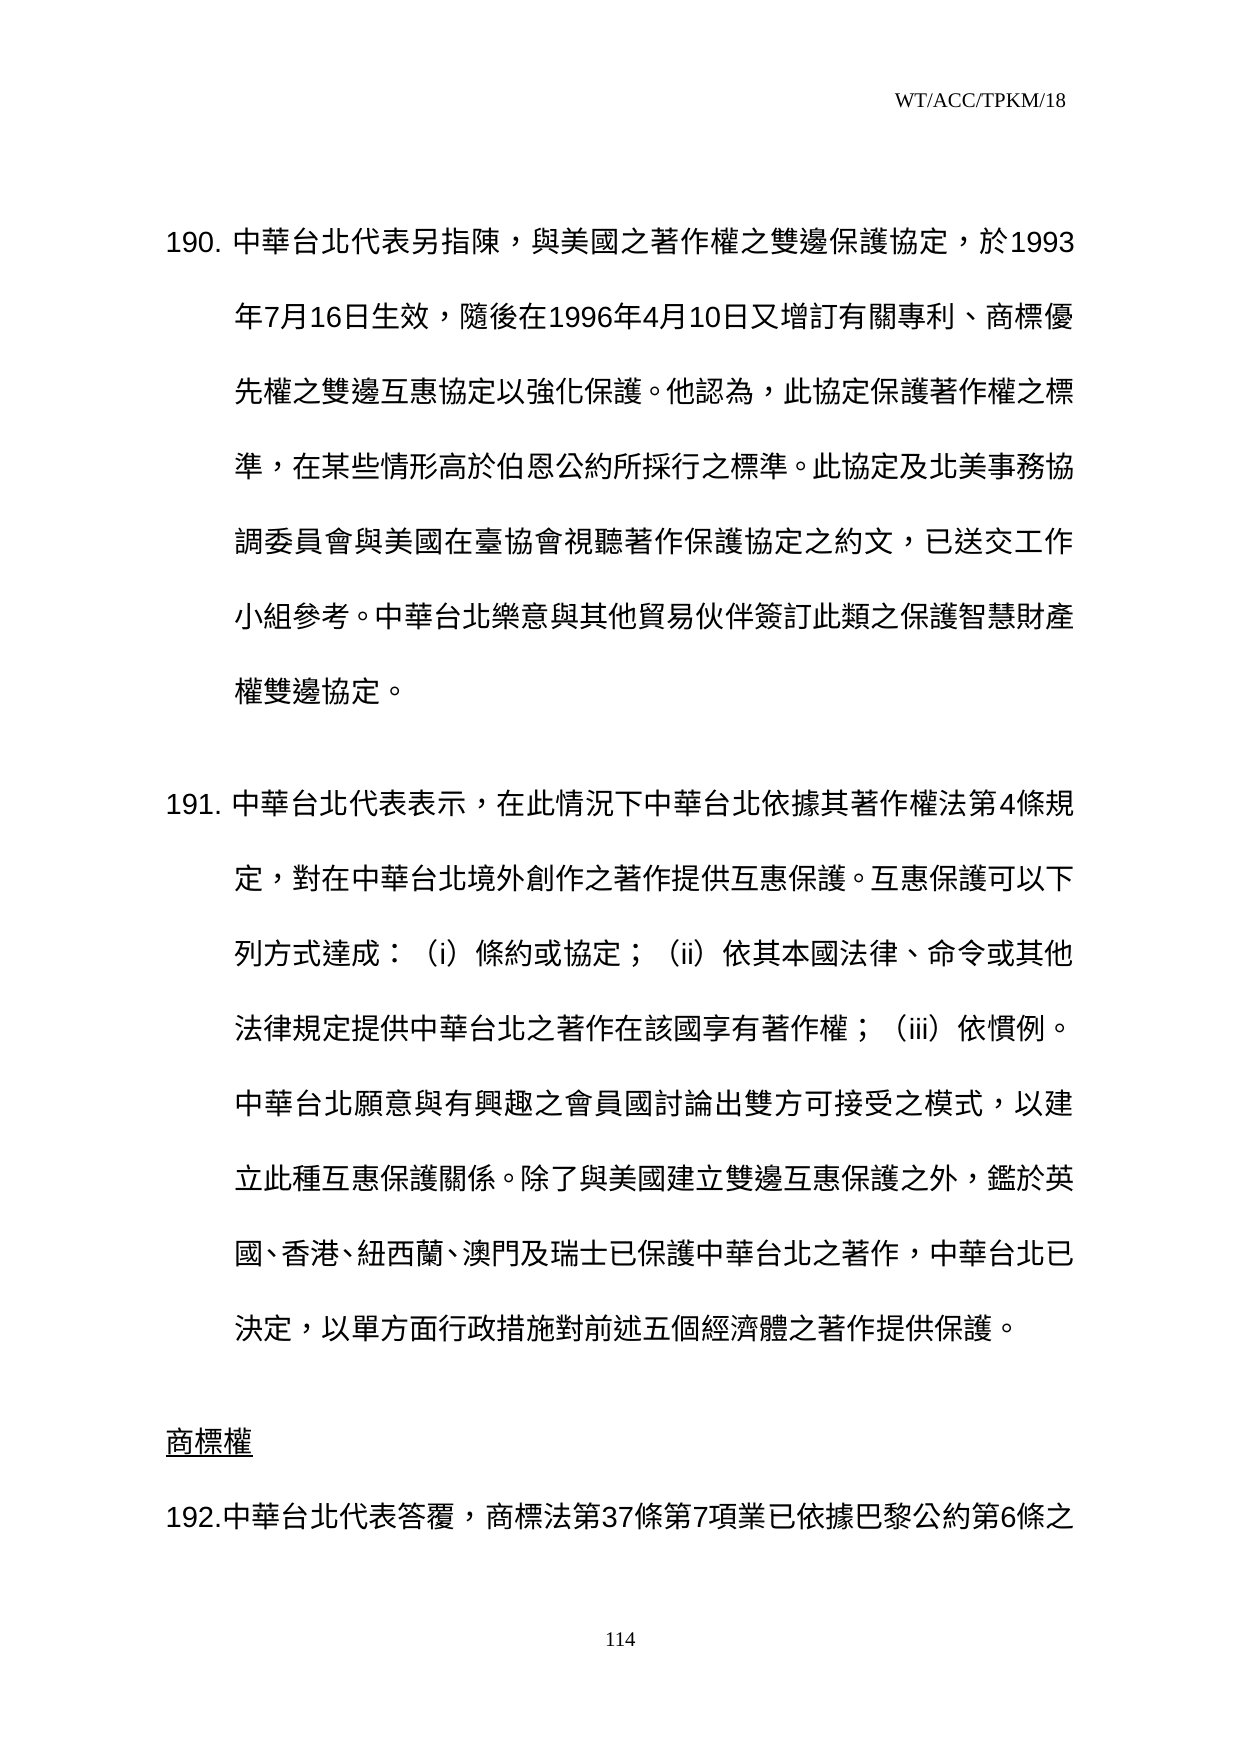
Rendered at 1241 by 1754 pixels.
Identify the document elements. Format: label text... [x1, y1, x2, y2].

text 商標權 [165, 1402, 1075, 1477]
text 190. 中華台北代表另指陳，與美國之著作權之雙邊保護協定，於1993年7月16日生效，隨後在1996年4月10日又增訂有關專利、商標優先權之雙邊互惠協定以強化保護。他認為，此協定保護著作權之標準，在某些情形高於伯恩公約所採行之標準。此協定及北美事務協調委員會與美國在臺協會視聽著作保護協定之約文，已送交工作小組參考。中華台北樂意與其他貿易伙伴簽訂此類之保護智慧財產權雙邊協定。 [165, 202, 1075, 727]
text 191. 中華台北代表表示，在此情況下中華台北依據其著作權法第4條規定，對在中華台北境外創作之著作提供互惠保護。互惠保護可以下列方式達成：（i）條約或協定；（ii）依其本國法律、命令或其他法律規定提供中華台北之著作在該國享有著作權；（iii）依慣例。中華台北願意與有興趣之會員國討論出雙方可接受之模式，以建立此種互惠保護關係。除了與美國建立雙邊互惠保護之外，鑑於英國、香港、紐西蘭、澳門及瑞士已保護中華台北之著作，中華台北已決定，以單方面行政措施對前述五個經濟體之著作提供保護。 [165, 764, 1075, 1364]
text 192.中華台北代表答覆，商標法第37條第7項業已依據巴黎公約第6條之 [165, 1477, 1075, 1552]
